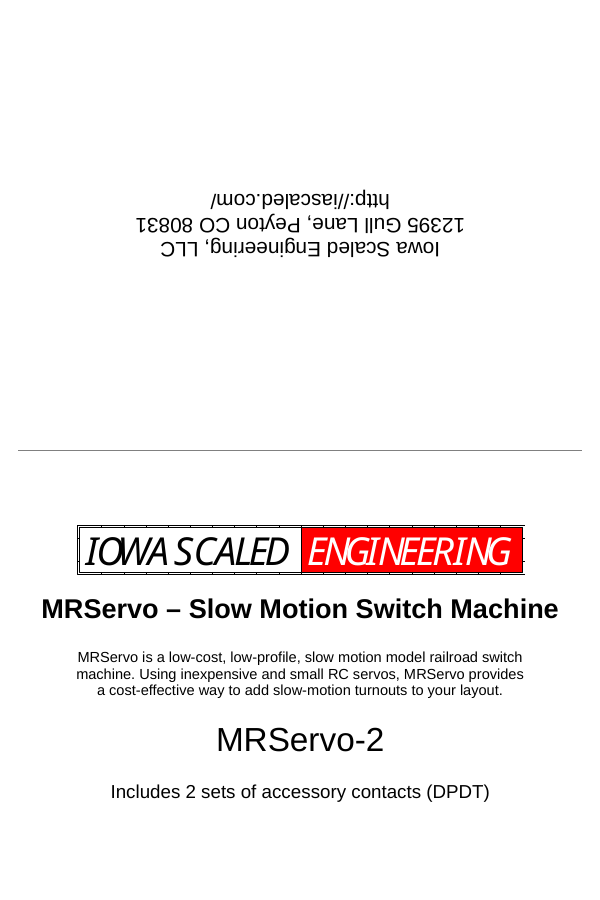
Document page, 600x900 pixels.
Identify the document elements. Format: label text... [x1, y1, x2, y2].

text Includes 2 sets of accessory contacts (DPDT) [37, 780, 562, 802]
text MRServo is a low-cost, low-profile, slow motion model railroad switch machine. Using inexpensive and small RC servos, MRServo provides a cost-effective way to add slow-motion turnouts to your layout. [75, 648, 525, 699]
text MRServo – Slow Motion Switch Machine [37, 593, 562, 624]
text MRServo-2 [37, 720, 562, 759]
